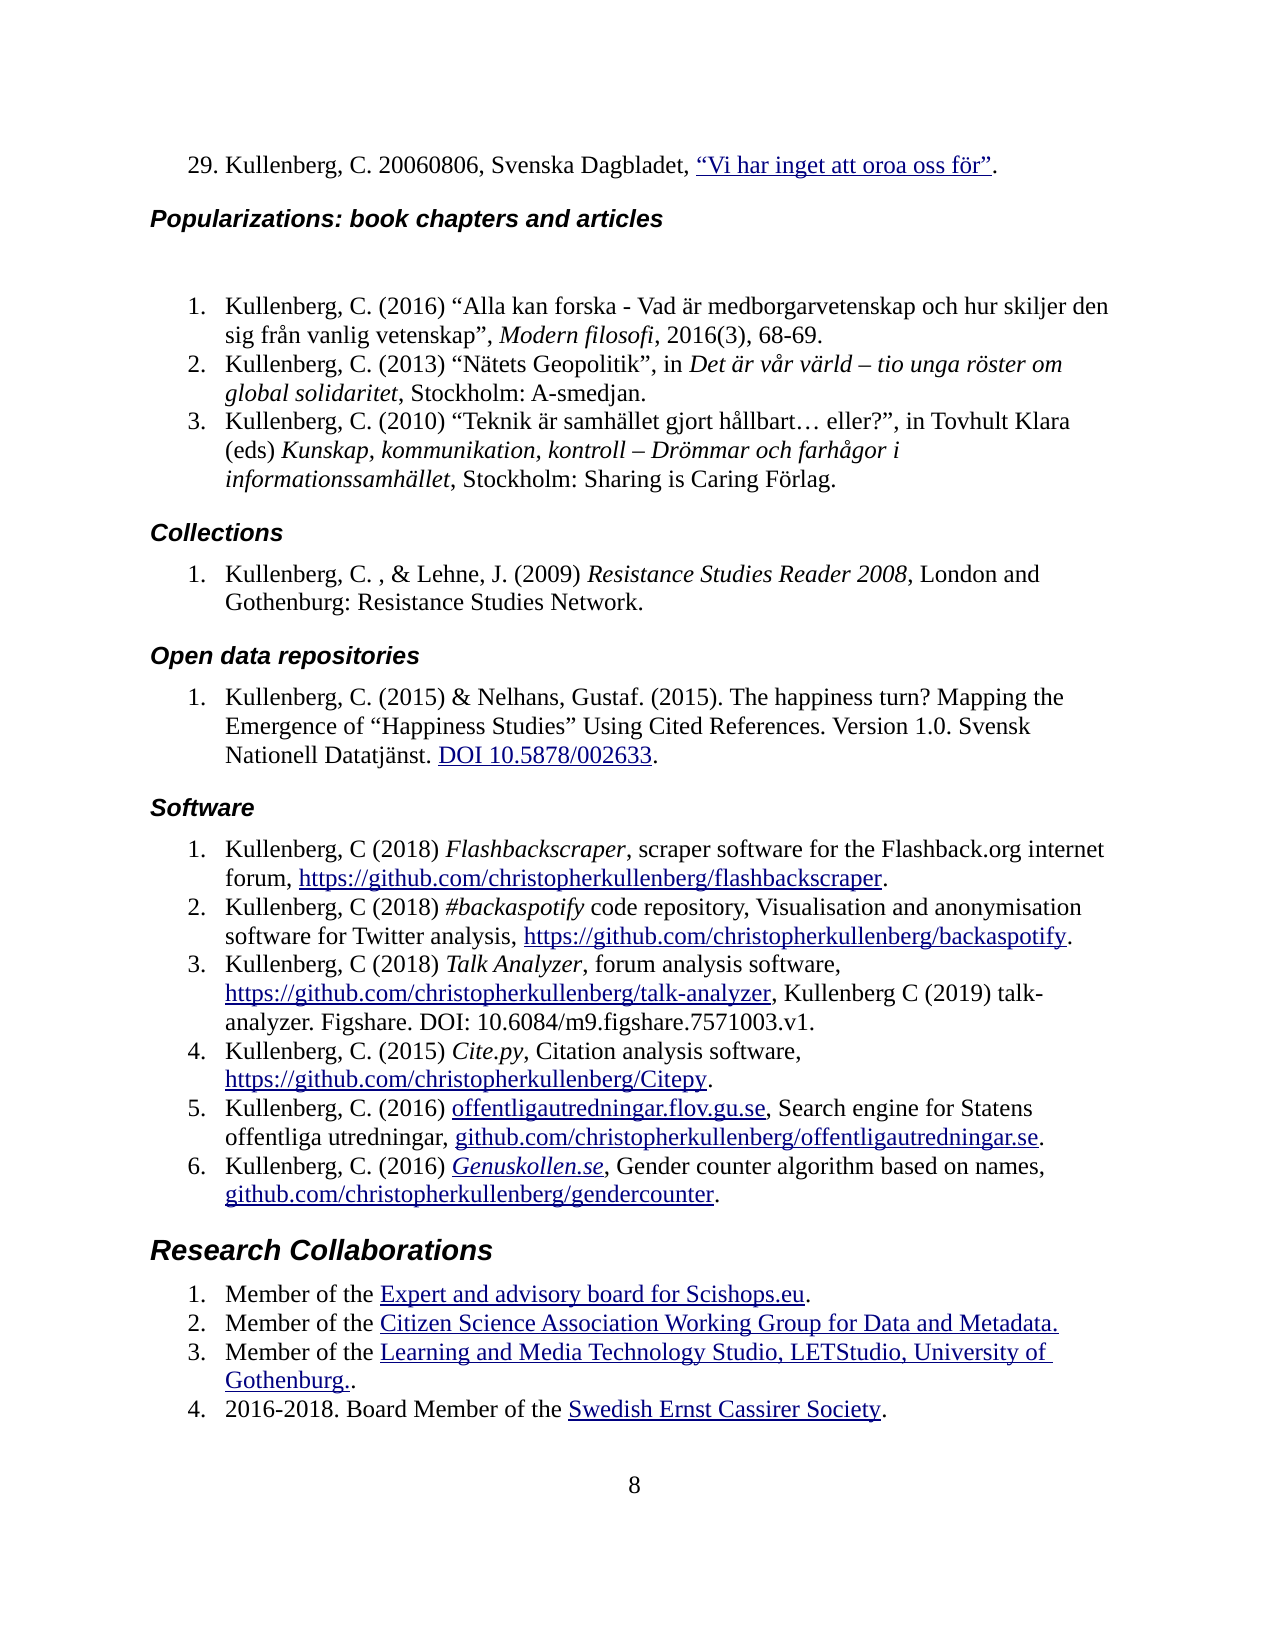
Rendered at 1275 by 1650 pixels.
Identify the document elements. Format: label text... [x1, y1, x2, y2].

list Kullenberg, C (2018) #backaspotify code repository, Visualisation and anonymisation software for Twitter analysis, https://github.com/christopherkullenberg/backaspotify. [187, 892, 1125, 949]
list 2016-2018. Board Member of the Swedish Ernst Cassirer Society. [187, 1394, 1125, 1423]
subtitle Popularizations: book chapters and articles [150, 204, 1125, 232]
list Kullenberg, C. (2013) “Nätets Geopolitik”, in Det är vår värld – tio unga röster om global solidaritet, Stockholm: A-smedjan. [187, 349, 1125, 406]
list Kullenberg, C. , & Lehne, J. (2009) Resistance Studies Reader 2008, London and Gothenburg: Resistance Studies Network. [187, 559, 1125, 616]
list Kullenberg, C (2018) Talk Analyzer, forum analysis software, https://github.com/christopherkullenberg/talk-analyzer, Kullenberg C (2019) talk-analyzer. Figshare. DOI: 10.6084/m9.figshare.7571003.v1. [187, 949, 1125, 1036]
list Member of the Learning and Media Technology Studio, LETStudio, University of Gothenburg.. [187, 1337, 1125, 1394]
list Kullenberg, C. (2015) Cite.py, Citation analysis software, https://github.com/christopherkullenberg/Citepy. [187, 1036, 1125, 1093]
subtitle Collections [150, 518, 1125, 546]
subtitle Research Collaborations [150, 1233, 1125, 1267]
list Kullenberg, C. (2016) “Alla kan forska - Vad är medborgarvetenskap och hur skiljer den sig från vanlig vetenskap”, Modern filosofi, 2016(3), 68-69. [187, 291, 1125, 349]
list Kullenberg, C. (2010) “Teknik är samhället gjort hållbart… eller?”, in Tovhult Klara (eds) Kunskap, kommunikation, kontroll – Drömmar och farhågor i informationssamhället, Stockholm: Sharing is Caring Förlag. [187, 406, 1125, 493]
list Member of the Expert and advisory board for Scishops.eu. [187, 1279, 1125, 1308]
list Kullenberg, C. (2015) & Nelhans, Gustaf. (2015). The happiness turn? Mapping the Emergence of “Happiness Studies” Using Cited References. Version 1.0. Svensk Nationell Datatjänst. DOI 10.5878/002633. [187, 682, 1125, 768]
list Kullenberg, C. 20060806, Svenska Dagbladet, “Vi har inget att oroa oss för”. [187, 150, 1125, 179]
subtitle Open data repositories [150, 641, 1125, 670]
list Kullenberg, C. (2016) Genuskollen.se, Gender counter algorithm based on names, github.com/christopherkullenberg/gendercounter. [187, 1151, 1125, 1208]
list Kullenberg, C. (2016) offentligautredningar.flov.gu.se, Search engine for Statens offentliga utredningar, github.com/christopherkullenberg/offentligautredningar.se. [187, 1093, 1125, 1151]
list Member of the Citizen Science Association Working Group for Data and Metadata. [187, 1308, 1125, 1337]
list Kullenberg, C (2018) Flashbackscraper, scraper software for the Flashback.org internet forum, https://github.com/christopherkullenberg/flashbackscraper. [187, 834, 1125, 892]
subtitle Software [150, 793, 1125, 822]
